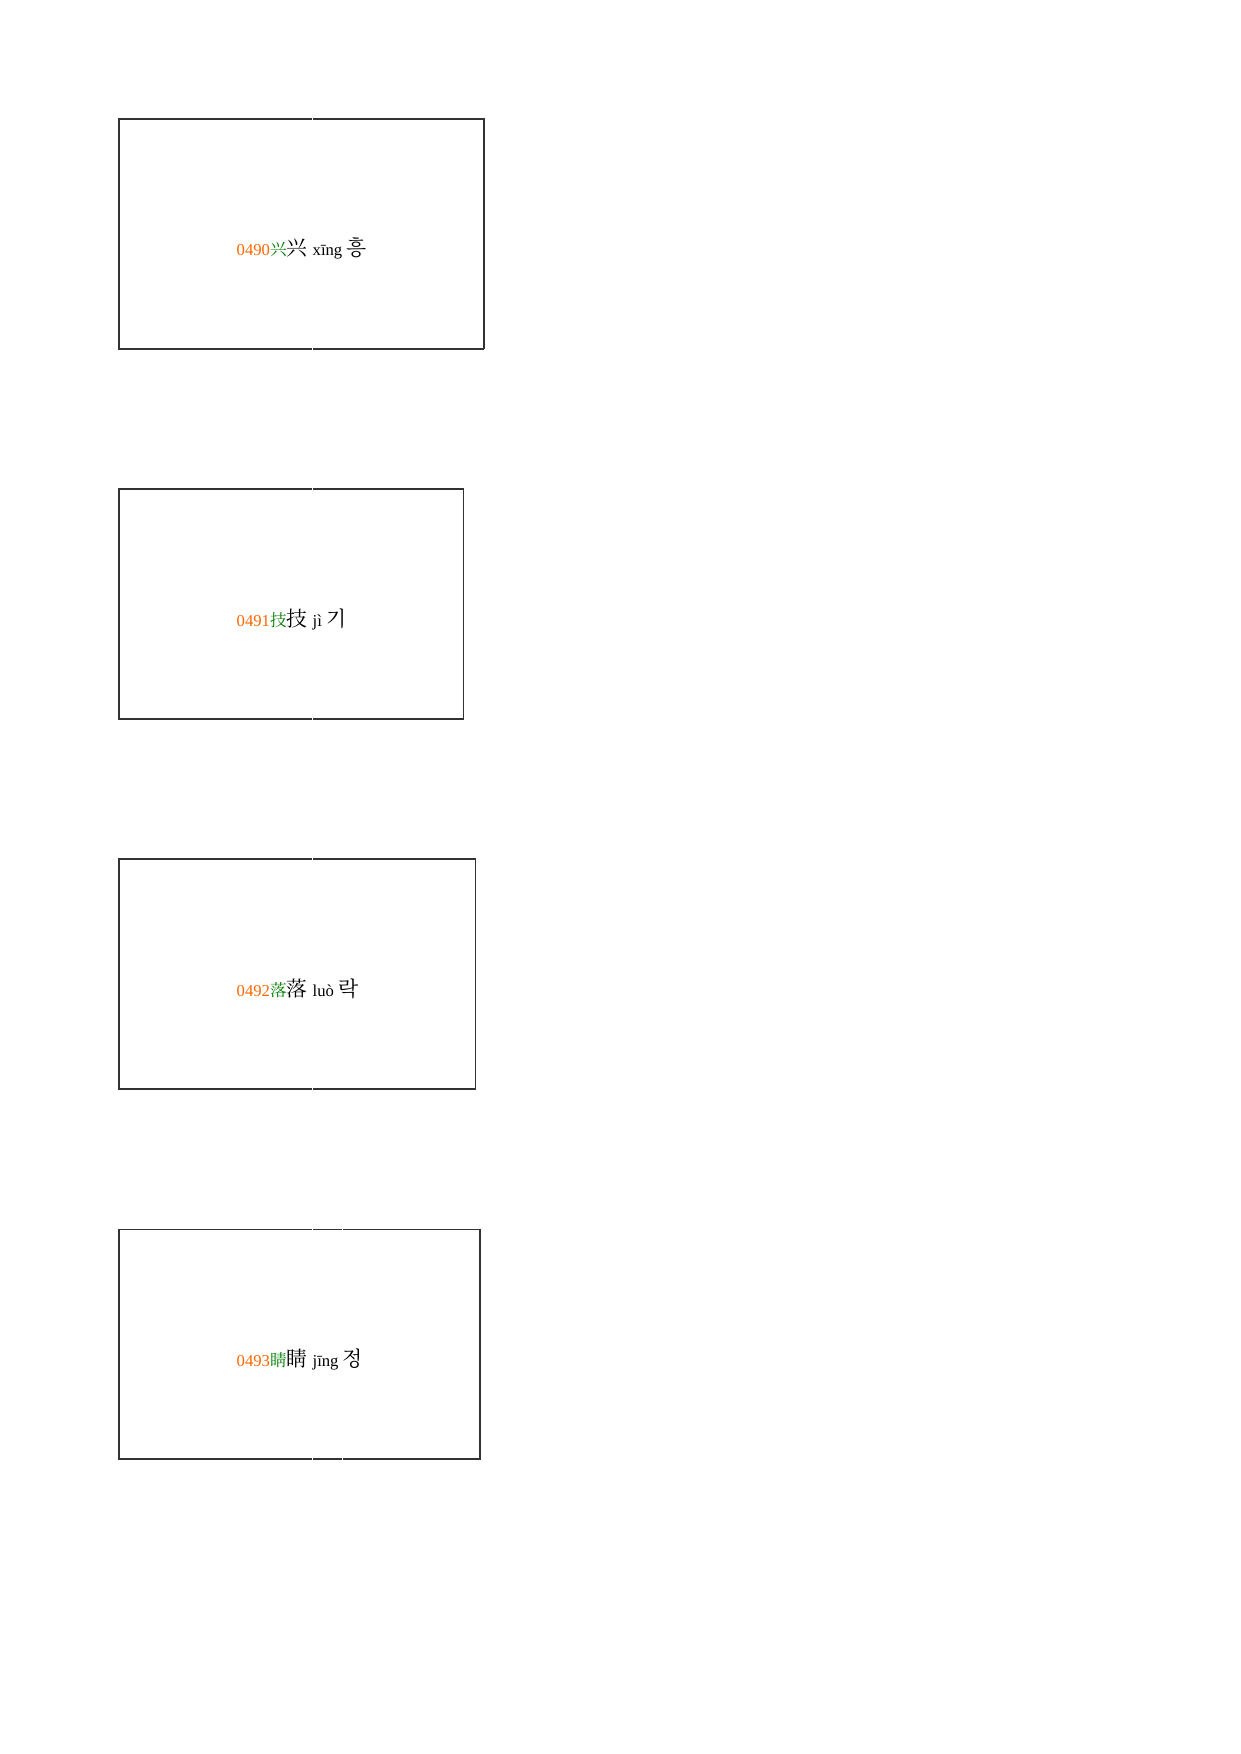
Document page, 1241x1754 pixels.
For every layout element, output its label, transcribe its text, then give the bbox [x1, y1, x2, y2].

text 0491技技 jì 기 [120, 489, 463, 719]
text [476, 858, 1122, 1090]
text 0490兴兴 xīng 흥 [120, 119, 483, 349]
text [464, 488, 1122, 719]
text 0493睛睛 jīng 정 [120, 1230, 479, 1459]
text 0492落落 luò 락 [120, 859, 475, 1089]
text [481, 1228, 1122, 1460]
text [485, 118, 1122, 349]
